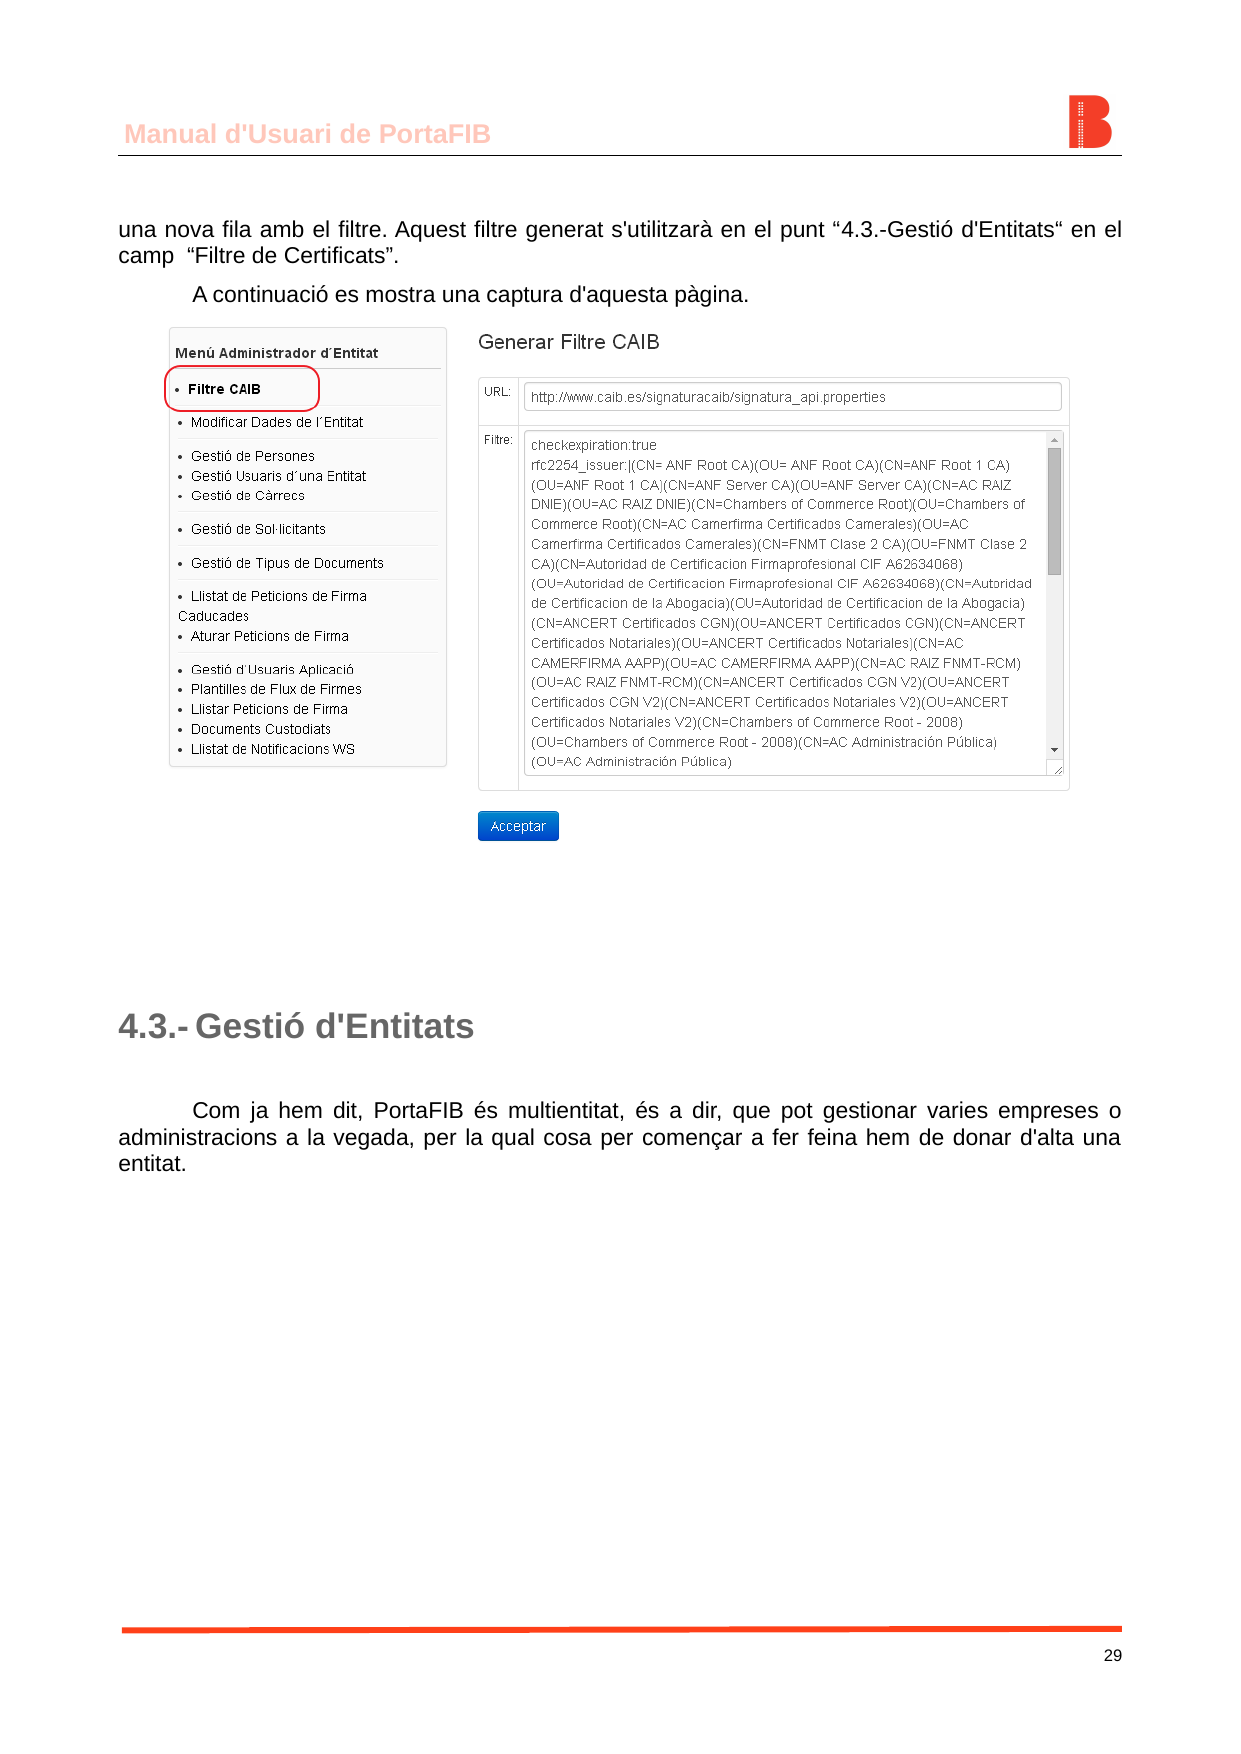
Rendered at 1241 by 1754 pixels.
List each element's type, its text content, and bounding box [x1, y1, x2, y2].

text A continuació es mostra una captura d'aquesta pàgina. [118, 281, 1122, 307]
picture [162, 319, 1078, 851]
text una nova fila amb el filtre. Aquest filtre generat s'utilitzarà en el punt “4.3.-Gestió d'Entitats“ en el camp “Filtre de Certificats”. [118, 216, 1122, 268]
picture [1063, 94, 1117, 150]
text Com ja hem dit, PortaFIB és multientitat, és a dir, que pot gestionar varies empreses o administracions a la vegada, per la qual cosa per començar a fer feina hem de donar d'alta una entitat. [118, 1097, 1122, 1176]
subtitle Gestió d'Entitats [118, 1005, 1122, 1046]
